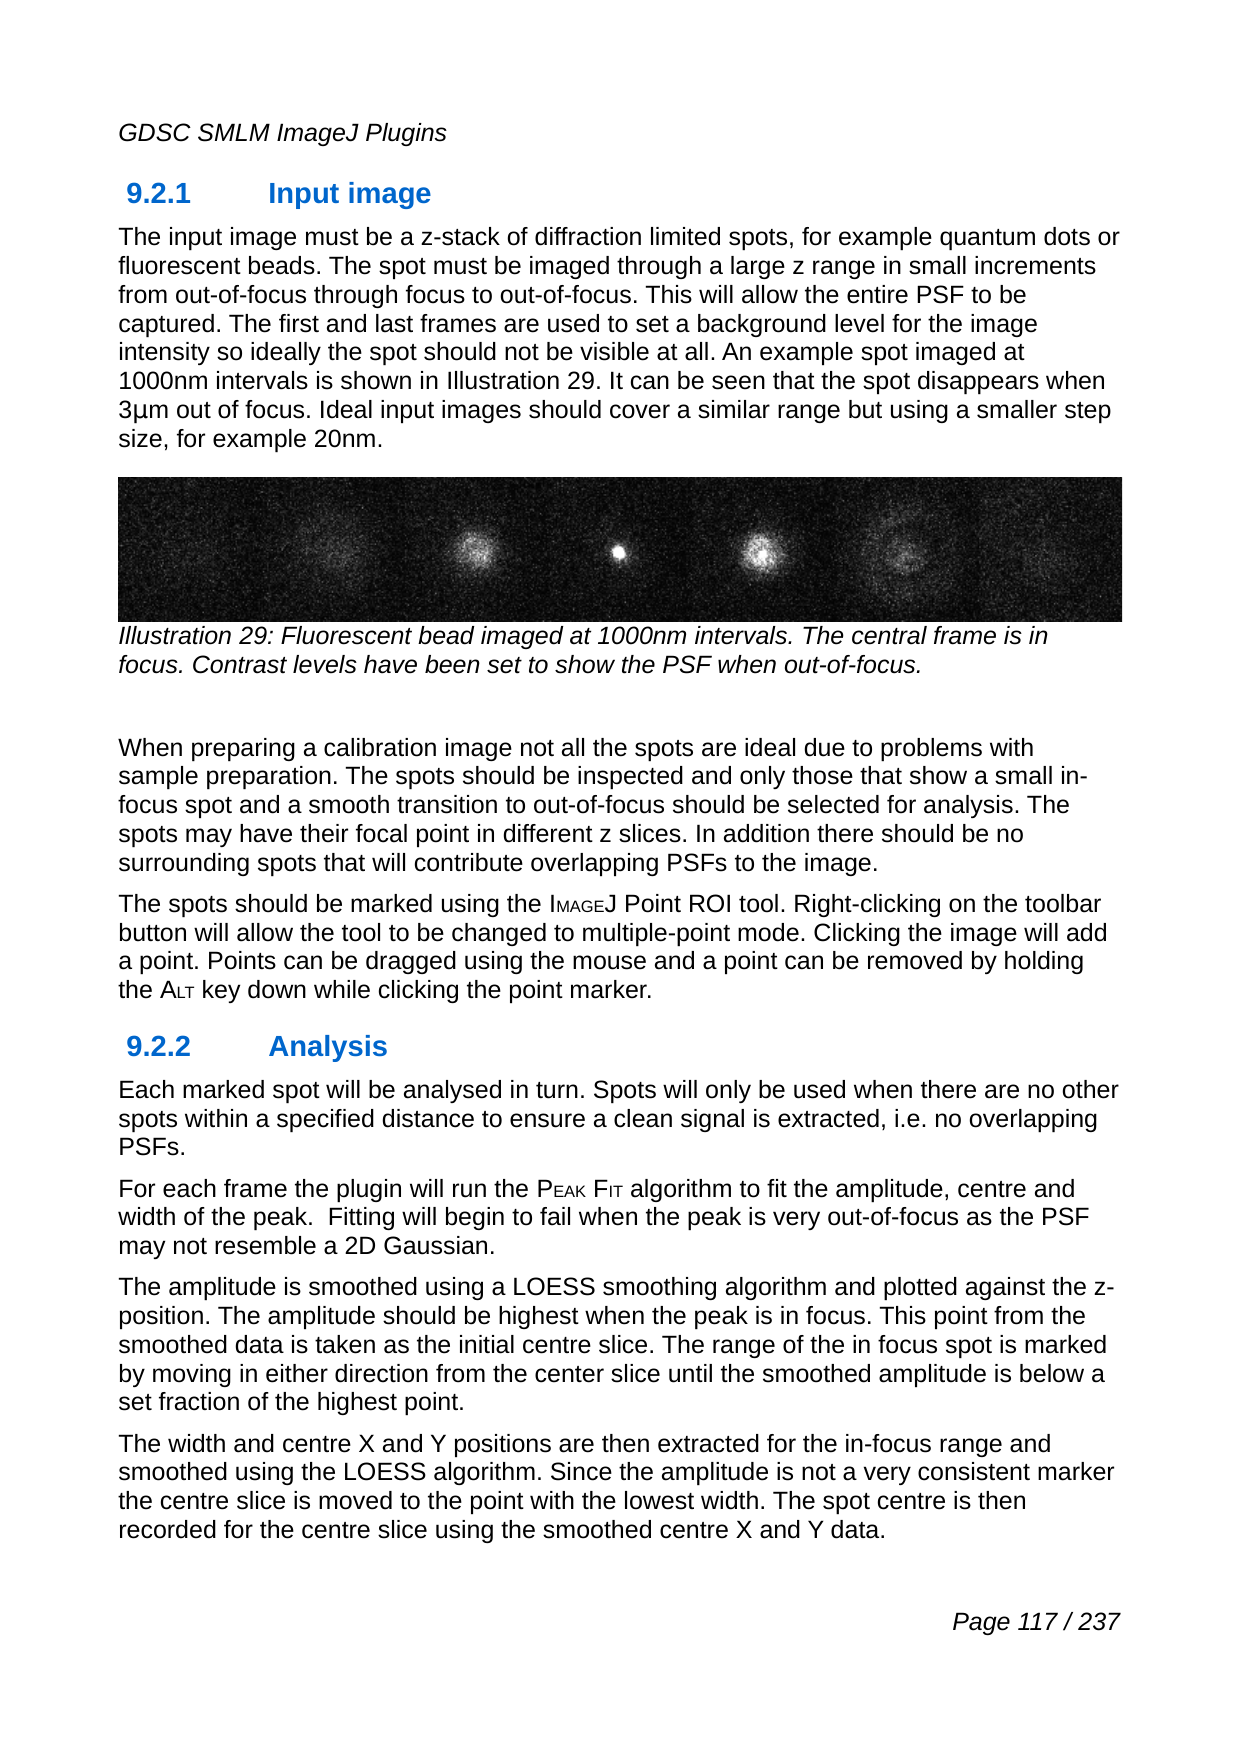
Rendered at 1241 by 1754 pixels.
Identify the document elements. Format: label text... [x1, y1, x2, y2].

text The amplitude is smoothed using a LOESS smoothing algorithm and plotted against the z-position. The amplitude should be highest when the peak is in focus. This point from the smoothed data is taken as the initial centre slice. The range of the in focus spot is marked by moving in either direction from the center slice until the smoothed amplitude is below a set fraction of the highest point. [118, 1272, 1122, 1416]
subtitle Analysis [118, 1029, 1122, 1062]
text The spots should be marked using the ImageJ Point ROI tool. Right-clicking on the toolbar button will allow the tool to be changed to multiple-point mode. Clicking the image will add a point. Points can be dragged using the mouse and a point can be removed by holding the Alt key down while clicking the point marker. [118, 889, 1122, 1004]
text For each frame the plugin will run the Peak Fit algorithm to fit the amplitude, centre and width of the peak. Fitting will begin to fail when the peak is very out-of-focus as the PSF may not resemble a 2D Gaussian. [118, 1173, 1122, 1260]
text When preparing a calibration image not all the spots are ideal due to problems with sample preparation. The spots should be inspected and only those that show a small in-focus spot and a smooth transition to out-of-focus should be selected for analysis. The spots may have their focal point in different z slices. In addition there should be no surrounding spots that will contribute overlapping PSFs to the image. [118, 732, 1122, 876]
subtitle Input image [118, 176, 1122, 210]
text The width and centre X and Y positions are then extracted for the in-focus range and smoothed using the LOESS algorithm. Since the amplitude is not a very consistent marker the centre slice is moved to the point with the lowest width. The spot centre is then recorded for the centre slice using the smoothed centre X and Y data. [118, 1428, 1122, 1543]
text Illustration 29: Fluorescent bead imaged at 1000nm intervals. The central frame is in focus. Contrast levels have been set to show the PSF when out-of-focus. [118, 622, 1122, 679]
text The input image must be a z-stack of diffraction limited spots, for example quantum dots or fluorescent beads. The spot must be imaged through a large z range in small increments from out-of-focus through focus to out-of-focus. This will allow the entire PSF to be captured. The first and last frames are used to set a background level for the image intensity so ideally the spot should not be visible at all. An example spot imaged at 1000nm intervals is shown in Illustration 29. It can be seen that the spot disappears when 3μm out of focus. Ideal input images should cover a similar range but using a smaller step size, for example 20nm. [118, 222, 1122, 453]
text Each marked spot will be analysed in turn. Spots will only be used when there are no other spots within a specified distance to ensure a clean signal is extracted, i.e. no overlapping PSFs. [118, 1075, 1122, 1161]
picture [118, 477, 1123, 622]
